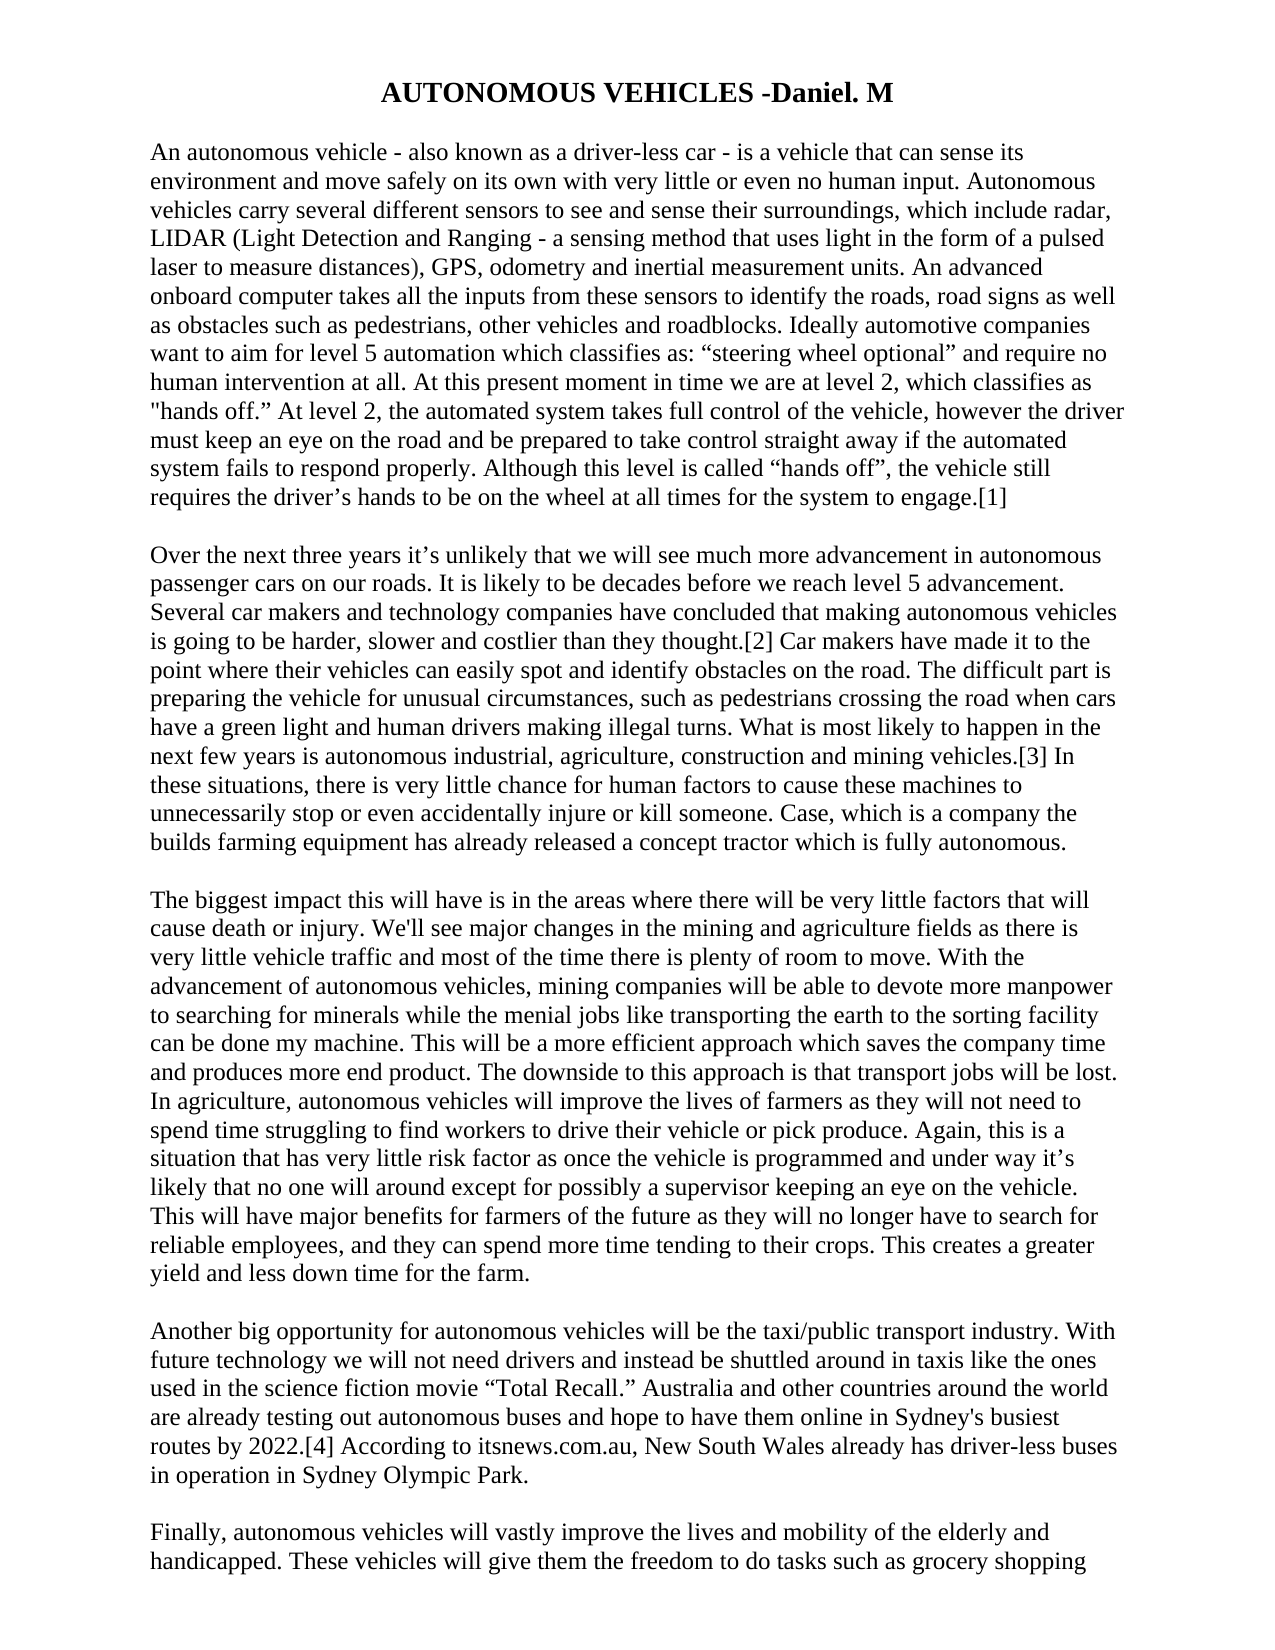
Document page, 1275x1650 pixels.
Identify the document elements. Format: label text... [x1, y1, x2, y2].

text Finally, autonomous vehicles will vastly improve the lives and mobility of the elderly and handicapped. These vehicles will give them the freedom to do tasks such as grocery shopping [150, 1517, 1125, 1575]
text The biggest impact this will have is in the areas where there will be very little factors that will cause death or injury. We'll see major changes in the mining and agriculture fields as there is very little vehicle traffic and most of the time there is plenty of room to move. With the advancement of autonomous vehicles, mining companies will be able to devote more manpower to searching for minerals while the menial jobs like transporting the earth to the sorting facility can be done my machine. This will be a more efficient approach which saves the company time and produces more end product. The downside to this approach is that transport jobs will be lost. In agriculture, autonomous vehicles will improve the lives of farmers as they will not need to spend time struggling to find workers to drive their vehicle or pick produce. Again, this is a situation that has very little risk factor as once the vehicle is programmed and under way it’s likely that no one will around except for possibly a supervisor keeping an eye on the vehicle. This will have major benefits for farmers of the future as they will no longer have to search for reliable employees, and they can spend more time tending to their crops. This creates a greater yield and less down time for the farm. [150, 885, 1125, 1287]
text An autonomous vehicle - also known as a driver-less car - is a vehicle that can sense its environment and move safely on its own with very little or even no human input. Autonomous vehicles carry several different sensors to see and sense their surroundings, which include radar, LIDAR (Light Detection and Ranging - a sensing method that uses light in the form of a pulsed laser to measure distances), GPS, odometry and inertial measurement units. An advanced onboard computer takes all the inputs from these sensors to identify the roads, road signs as well as obstacles such as pedestrians, other vehicles and roadblocks. Ideally automotive companies want to aim for level 5 automation which classifies as: “steering wheel optional” and require no human intervention at all. At this present moment in time we are at level 2, which classifies as "hands off.” At level 2, the automated system takes full control of the vehicle, however the driver must keep an eye on the road and be prepared to take control straight away if the automated system fails to respond properly. Although this level is called “hands off”, the vehicle still requires the driver’s hands to be on the wheel at all times for the system to engage.[1] [150, 137, 1125, 511]
text Another big opportunity for autonomous vehicles will be the taxi/public transport industry. With future technology we will not need drivers and instead be shuttled around in taxis like the ones used in the science fiction movie “Total Recall.” Australia and other countries around the world are already testing out autonomous buses and hope to have them online in Sydney's busiest routes by 2022.[4] According to itsnews.com.au, New South Wales already has driver-less buses in operation in Sydney Olympic Park. [150, 1316, 1125, 1488]
text AUTONOMOUS VEHICLES -Daniel. M [150, 75, 1125, 108]
text Over the next three years it’s unlikely that we will see much more advancement in autonomous passenger cars on our roads. It is likely to be decades before we reach level 5 advancement. Several car makers and technology companies have concluded that making autonomous vehicles is going to be harder, slower and costlier than they thought.[2] Car makers have made it to the point where their vehicles can easily spot and identify obstacles on the road. The difficult part is preparing the vehicle for unusual circumstances, such as pedestrians crossing the road when cars have a green light and human drivers making illegal turns. What is most likely to happen in the next few years is autonomous industrial, agriculture, construction and mining vehicles.[3] In these situations, there is very little chance for human factors to cause these machines to unnecessarily stop or even accidentally injure or kill someone. Case, which is a company the builds farming equipment has already released a concept tractor which is fully autonomous. [150, 540, 1125, 856]
